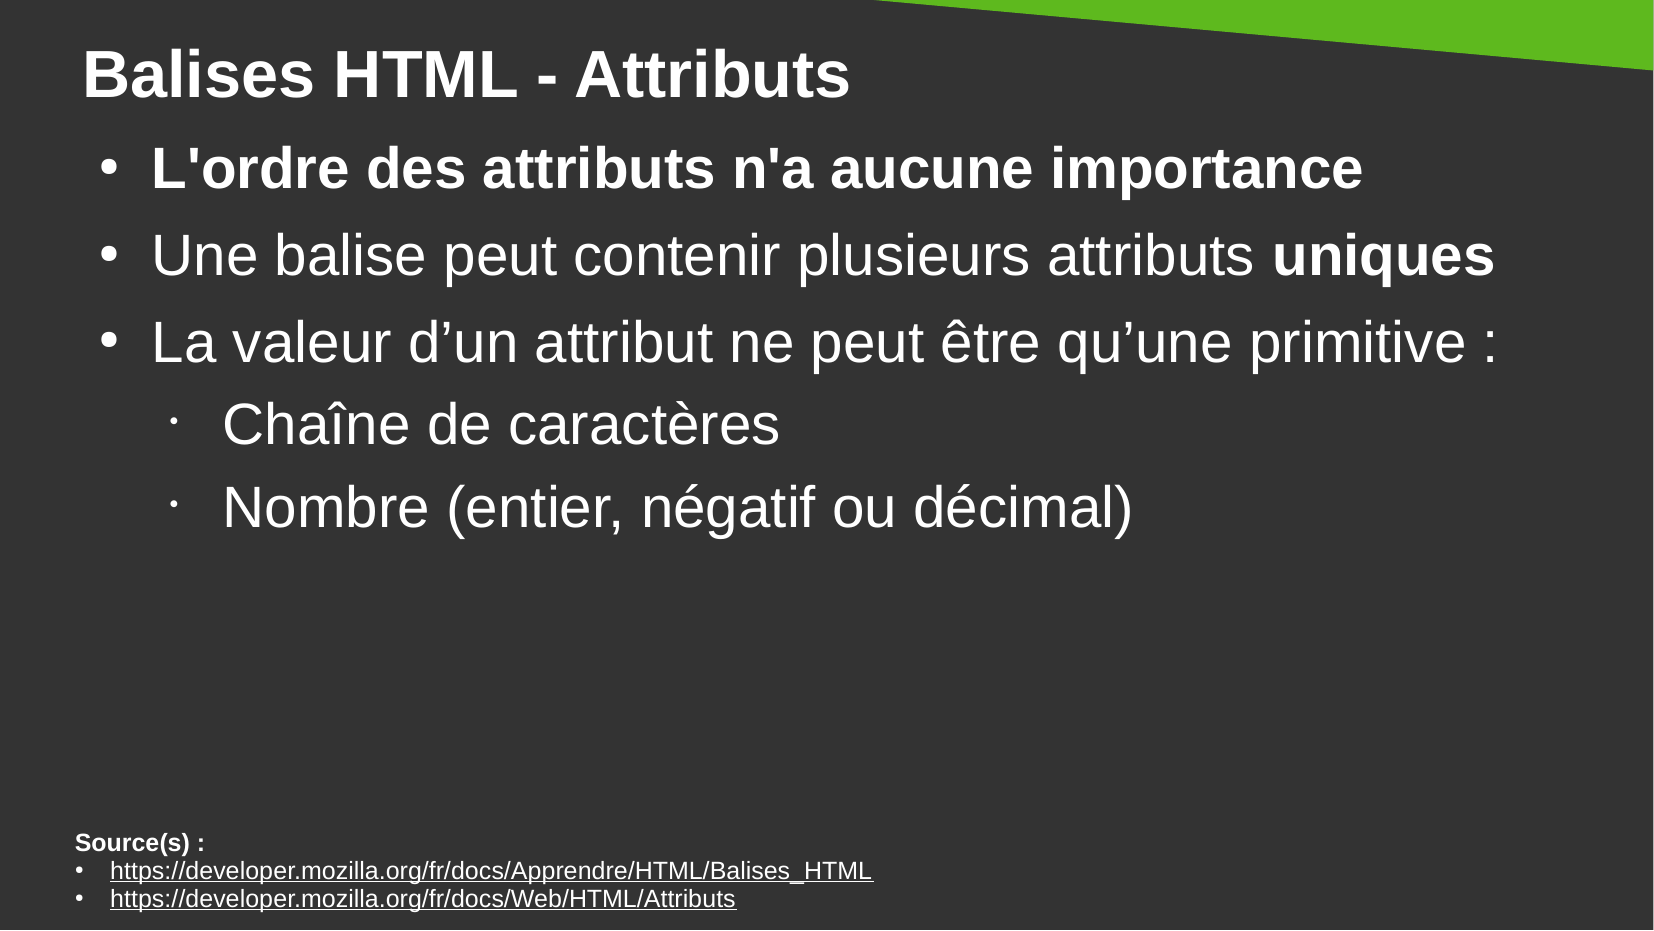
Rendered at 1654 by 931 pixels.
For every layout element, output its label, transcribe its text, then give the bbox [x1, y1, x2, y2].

title Balises HTML - Attributs [82, 37, 1571, 114]
list L'ordre des attributs n'a aucune importance Une balise peut contenir plusieurs attributs uniques La valeur d’un attribut ne peut être qu’une primitive : Chaîne de caractères Nombre (entier, négatif ou décimal) [80, 135, 1605, 603]
text_box [873, 0, 1654, 71]
text_box Source(s) : https://developer.mozilla.org/fr/docs/Apprendre/HTML/Balises_HTML https://developer.mozilla.org/fr/docs/Web/HTML/Attributs [60, 821, 1546, 921]
